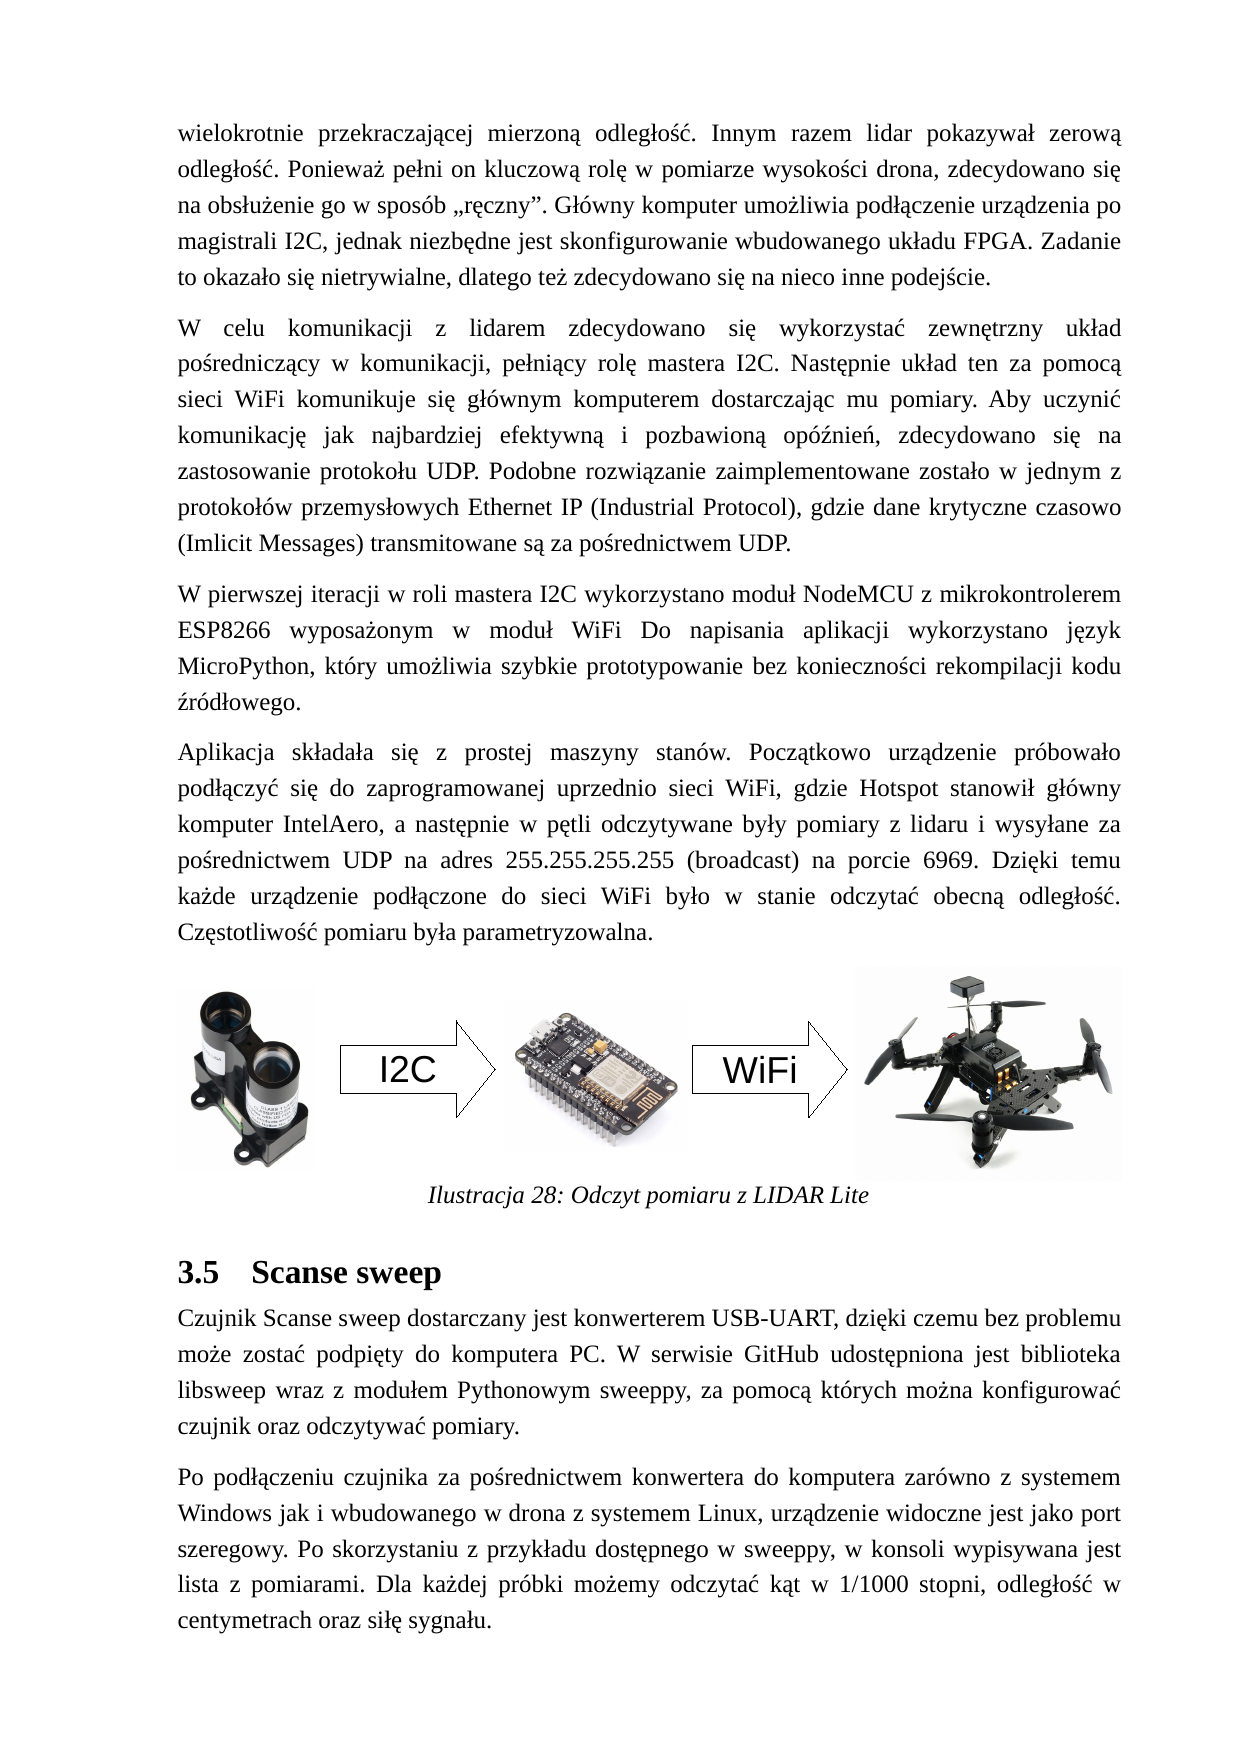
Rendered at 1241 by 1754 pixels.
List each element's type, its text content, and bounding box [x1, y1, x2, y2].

subtitle Scanse sweep [177, 1252, 1122, 1291]
text Czujnik Scanse sweep dostarczany jest konwerterem USB-UART, dzięki czemu bez problemu może zostać podpięty do komputera PC. W serwisie GitHub udostępniona jest biblioteka libsweep wraz z modułem Pythonowym sweeppy, za pomocą których można konfigurować czujnik oraz odczytywać pomiary. [177, 1303, 1122, 1440]
text wielokrotnie przekraczającej mierzoną odległość. Innym razem lidar pokazywał zerową odległość. Ponieważ pełni on kluczową rolę w pomiarze wysokości drona, zdecydowano się na obsłużenie go w sposób „ręczny”. Główny komputer umożliwia podłączenie urządzenia po magistrali I2C, jednak niezbędne jest skonfigurowanie wbudowanego układu FPGA. Zadanie to okazało się nietrywialne, dlatego też zdecydowano się na nieco inne podejście. [177, 118, 1122, 291]
picture [177, 987, 315, 1171]
text W celu komunikacji z lidarem zdecydowano się wykorzystać zewnętrzny układ pośredniczący w komunikacji, pełniący rolę mastera I2C. Następnie układ ten za pomocą sieci WiFi komunikuje się głównym komputerem dostarczając mu pomiary. Aby uczynić komunikację jak najbardziej efektywną i pozbawioną opóźnień, zdecydowano się na zastosowanie protokołu UDP. Podobne rozwiązanie zaimplementowane zostało w jednym z protokołów przemysłowych Ethernet IP (Industrial Protocol), gdzie dane krytyczne czasowo (Imlicit Messages) transmitowane są za pośrednictwem UDP. [177, 313, 1122, 557]
text Aplikacja składała się z prostej maszyny stanów. Początkowo urządzenie próbowało podłączyć się do zaprogramowanej uprzednio sieci WiFi, gdzie Hotspot stanowił główny komputer IntelAero, a następnie w pętli odczytywane były pomiary z lidaru i wysyłane za pośrednictwem UDP na adres 255.255.255.255 (broadcast) na porcie 6969. Dzięki temu każde urządzenie podłączone do sieci WiFi było w stanie odczytać obecną odległość. Częstotliwość pomiaru była parametryzowalna. [177, 737, 1122, 946]
picture [503, 1001, 687, 1152]
text Ilustracja 28: Odczyt pomiaru z LIDAR Lite [177, 1181, 1122, 1209]
picture [855, 967, 1122, 1181]
text W pierwszej iteracji w roli mastera I2C wykorzystano moduł NodeMCU z mikrokontrolerem ESP8266 wyposażonym w moduł WiFi Do napisania aplikacji wykorzystano język MicroPython, który umożliwia szybkie prototypowanie bez konieczności rekompilacji kodu źródłowego. [177, 579, 1122, 716]
text Po podłączeniu czujnika za pośrednictwem konwertera do komputera zarówno z systemem Windows jak i wbudowanego w drona z systemem Linux, urządzenie widoczne jest jako port szeregowy. Po skorzystaniu z przykładu dostępnego w sweeppy, w konsoli wypisywana jest lista z pomiarami. Dla każdej próbki możemy odczytać kąt w 1/1000 stopni, odległość w centymetrach oraz siłę sygnału. [177, 1462, 1122, 1634]
